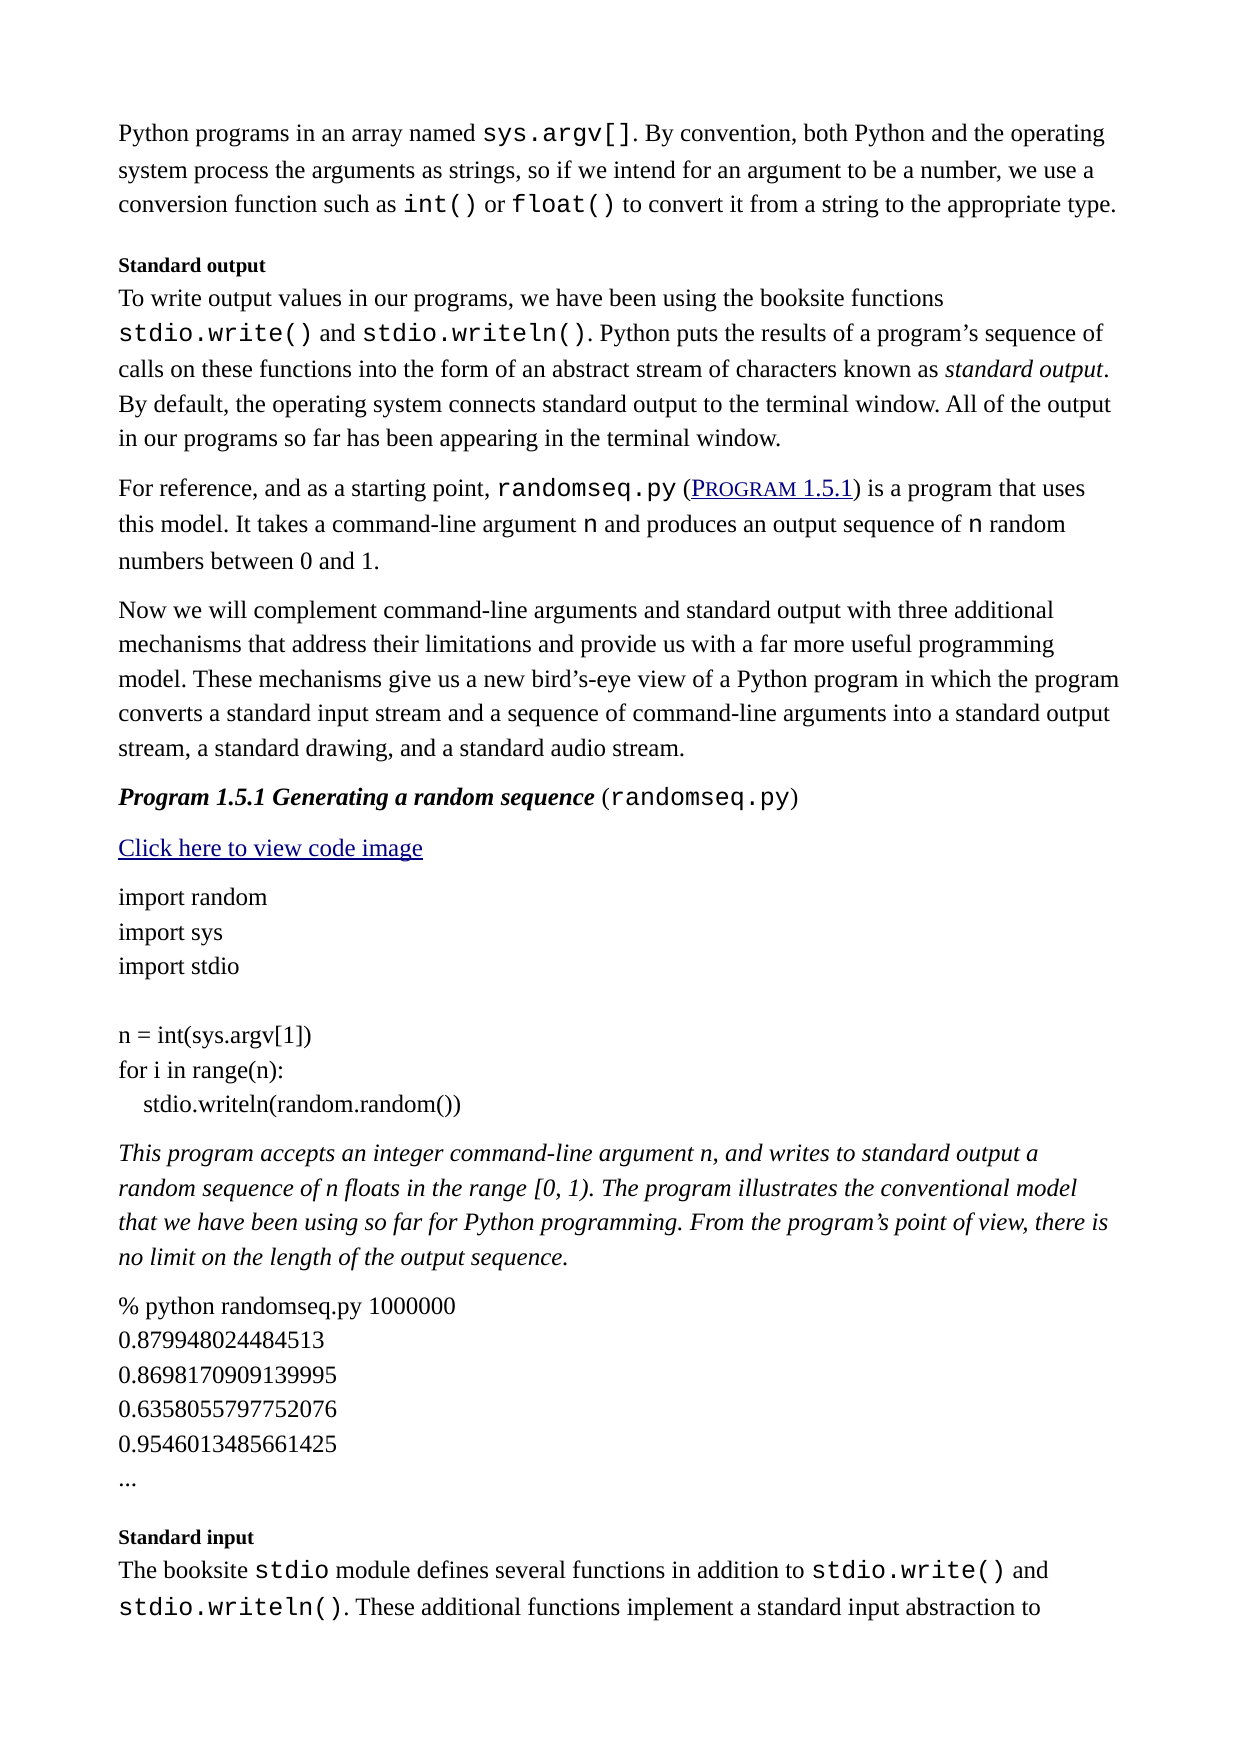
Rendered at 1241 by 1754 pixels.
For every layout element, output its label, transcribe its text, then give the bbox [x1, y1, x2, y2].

text The booksite stdio module defines several functions in addition to stdio.write() and stdio.writeln(). These additional functions implement a standard input abstraction to [118, 1555, 1122, 1622]
subtitle Standard input [118, 1525, 1122, 1549]
text Python programs in an array named sys.argv[]. By convention, both Python and the operating system process the arguments as strings, so if we intend for an argument to be a number, we use a conversion function such as int() or float() to convert it from a string to the appropriate type. [118, 118, 1122, 220]
text Now we will complement command-line arguments and standard output with three additional mechanisms that address their limitations and provide us with a far more useful programming model. These mechanisms give us a new bird’s-eye view of a Python program in which the program converts a standard input stream and a sequence of command-line arguments into a standard output stream, a standard drawing, and a standard audio stream. [118, 595, 1122, 761]
text Program 1.5.1 Generating a random sequence (randomseq.py) [118, 782, 1122, 813]
subtitle Standard output [118, 253, 1122, 277]
text import random import sys import stdio n = int(sys.argv[1]) for i in range(n): stdio.writeln(random.random()) [118, 882, 1122, 1118]
text This program accepts an integer command-line argument n, and writes to standard output a random sequence of n floats in the range [0, 1). The program illustrates the conventional model that we have been using so far for Python programming. From the program’s point of view, there is no limit on the length of the output sequence. [118, 1138, 1122, 1271]
text To write output values in our programs, we have been using the booksite functions stdio.write() and stdio.writeln(). Python puts the results of a program’s sequence of calls on these functions into the form of an abstract stream of characters known as standard output. By default, the operating system connects standard output to the terminal window. All of the output in our programs so far has been appearing in the terminal window. [118, 283, 1122, 452]
text % python randomseq.py 1000000 0.879948024484513 0.8698170909139995 0.6358055797752076 0.9546013485661425 ... [118, 1291, 1122, 1492]
text For reference, and as a starting point, randomseq.py (PROGRAM 1.5.1) is a program that uses this model. It takes a command-line argument n and produces an output sequence of n random numbers between 0 and 1. [118, 473, 1122, 574]
text Click here to view code image [118, 833, 1122, 862]
